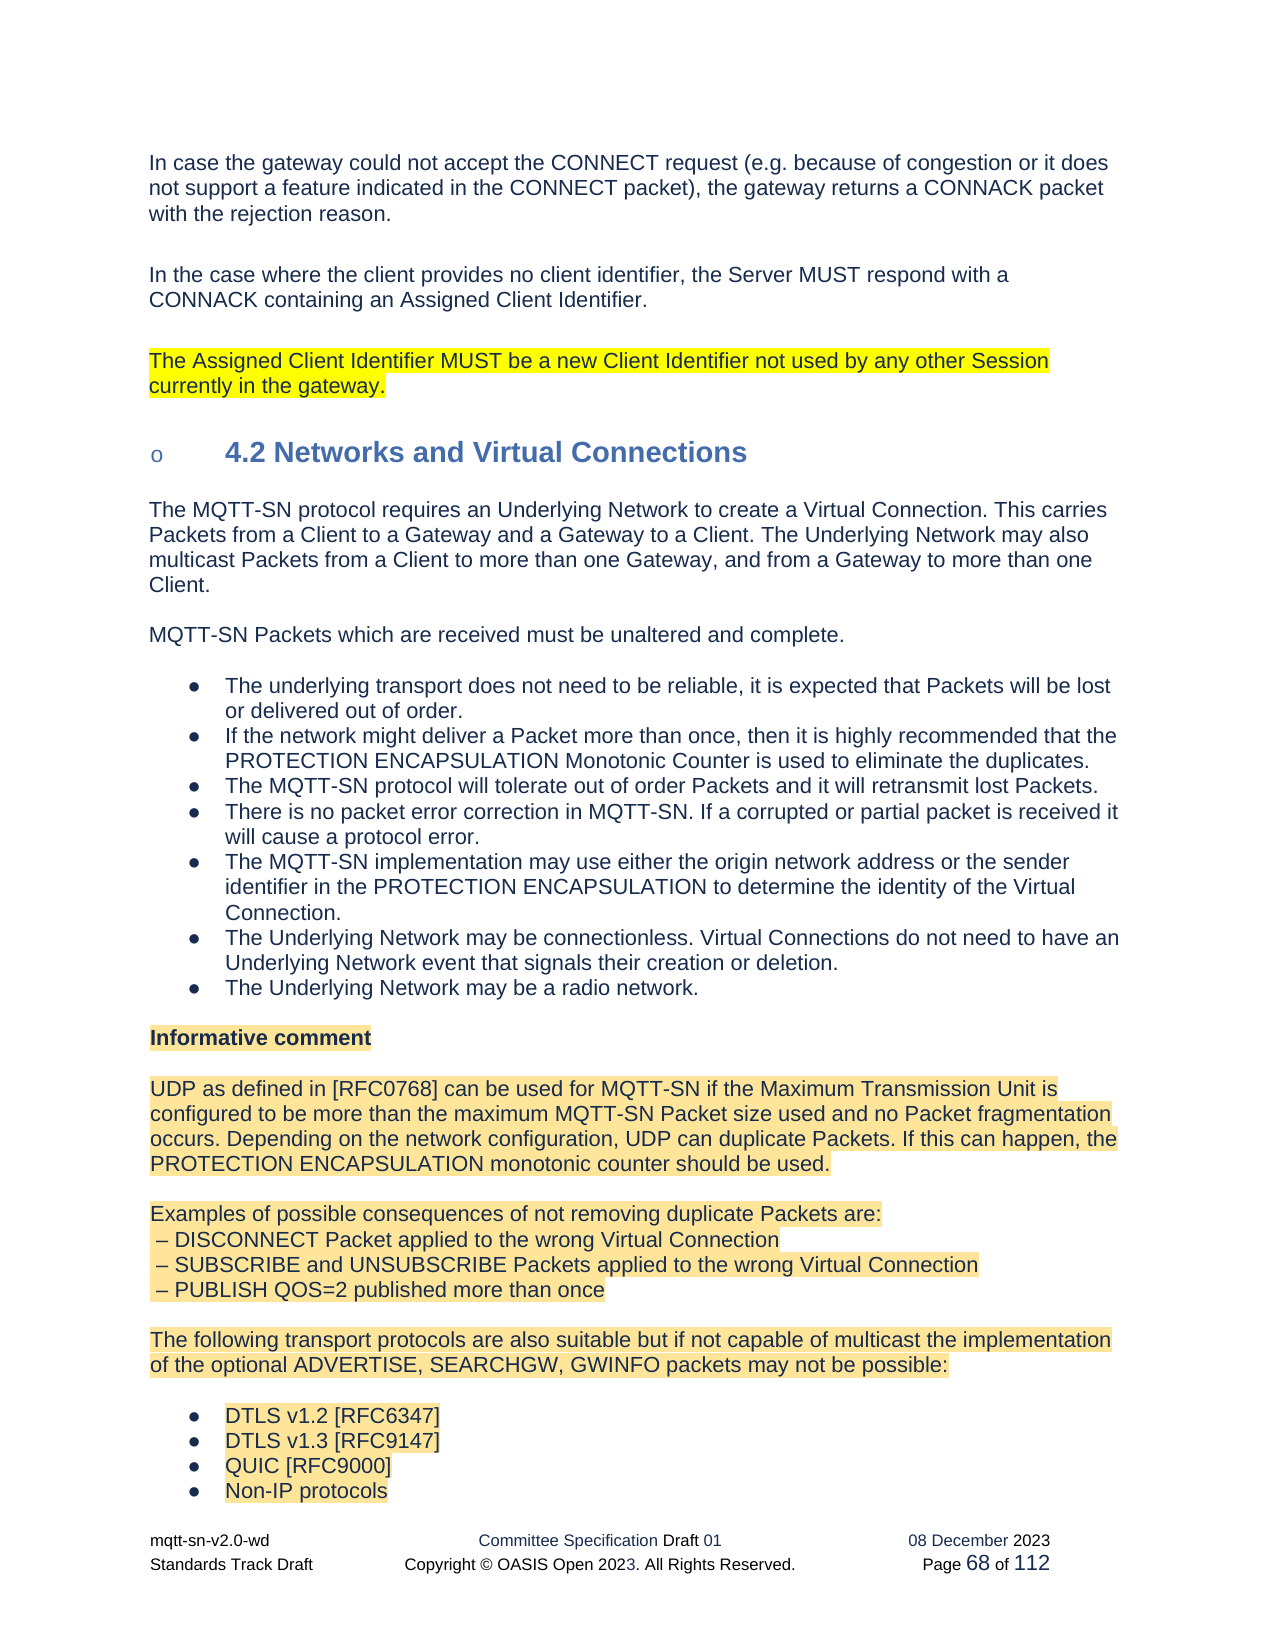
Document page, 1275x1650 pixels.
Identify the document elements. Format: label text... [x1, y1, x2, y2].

list The MQTT-SN protocol will tolerate out of order Packets and it will retransmit lost Packets. [187, 773, 1124, 799]
text The Assigned Client Identifier MUST be a new Client Identifier not used by any other Session currently in the gateway. [148, 348, 1124, 398]
list Non-IP protocols [187, 1478, 1124, 1503]
text Examples of possible consequences of not removing duplicate Packets are: – DISCONNECT Packet applied to the wrong Virtual Connection – SUBSCRIBE and UNSUBSCRIBE Packets applied to the wrong Virtual Connection – PUBLISH QOS=2 published more than once [150, 1201, 1124, 1302]
list The Underlying Network may be connectionless. Virtual Connections do not need to have an Underlying Network event that signals their creation or deletion. [187, 925, 1124, 975]
text MQTT-SN Packets which are received must be unaltered and complete. [148, 622, 1124, 648]
list QUIC [RFC9000] [187, 1453, 1124, 1478]
list The underlying transport does not need to be reliable, it is expected that Packets will be lost or delivered out of order. [187, 673, 1124, 723]
list If the network might deliver a Packet more than once, then it is highly recommended that the PROTECTION ENCAPSULATION Monotonic Counter is used to eliminate the duplicates. [187, 723, 1124, 773]
subtitle 4.2 Networks and Virtual Connections [150, 434, 1124, 469]
list There is no packet error correction in MQTT-SN. If a corrupted or partial packet is received it will cause a protocol error. [187, 799, 1124, 849]
text In case the gateway could not accept the CONNECT request (e.g. because of congestion or it does not support a feature indicated in the CONNECT packet), the gateway returns a CONNACK packet with the rejection reason. [148, 150, 1124, 226]
text The following transport protocols are also suitable but if not capable of multicast the implementation of the optional ADVERTISE, SEARCHGW, GWINFO packets may not be possible: [150, 1327, 1124, 1378]
text The MQTT-SN protocol requires an Underlying Network to create a Virtual Connection. This carries Packets from a Client to a Gateway and a Gateway to a Client. The Underlying Network may also multicast Packets from a Client to more than one Gateway, and from a Gateway to more than one Client. [148, 497, 1124, 597]
list The MQTT-SN implementation may use either the origin network address or the sender identifier in the PROTECTION ENCAPSULATION to determine the identity of the Virtual Connection. [187, 849, 1124, 925]
list DTLS v1.2 [RFC6347] [187, 1403, 1124, 1428]
list The Underlying Network may be a radio network. [187, 975, 1124, 1000]
list DTLS v1.3 [RFC9147] [187, 1428, 1124, 1453]
text UDP as defined in [RFC0768] can be used for MQTT-SN if the Maximum Transmission Unit is configured to be more than the maximum MQTT-SN Packet size used and no Packet fragmentation occurs. Depending on the network configuration, UDP can duplicate Packets. If this can happen, the PROTECTION ENCAPSULATION monotonic counter should be used. [150, 1076, 1124, 1176]
text In the case where the client provides no client identifier, the Server MUST respond with a CONNACK containing an Assigned Client Identifier. [148, 262, 1124, 312]
text Informative comment [150, 1025, 1124, 1051]
